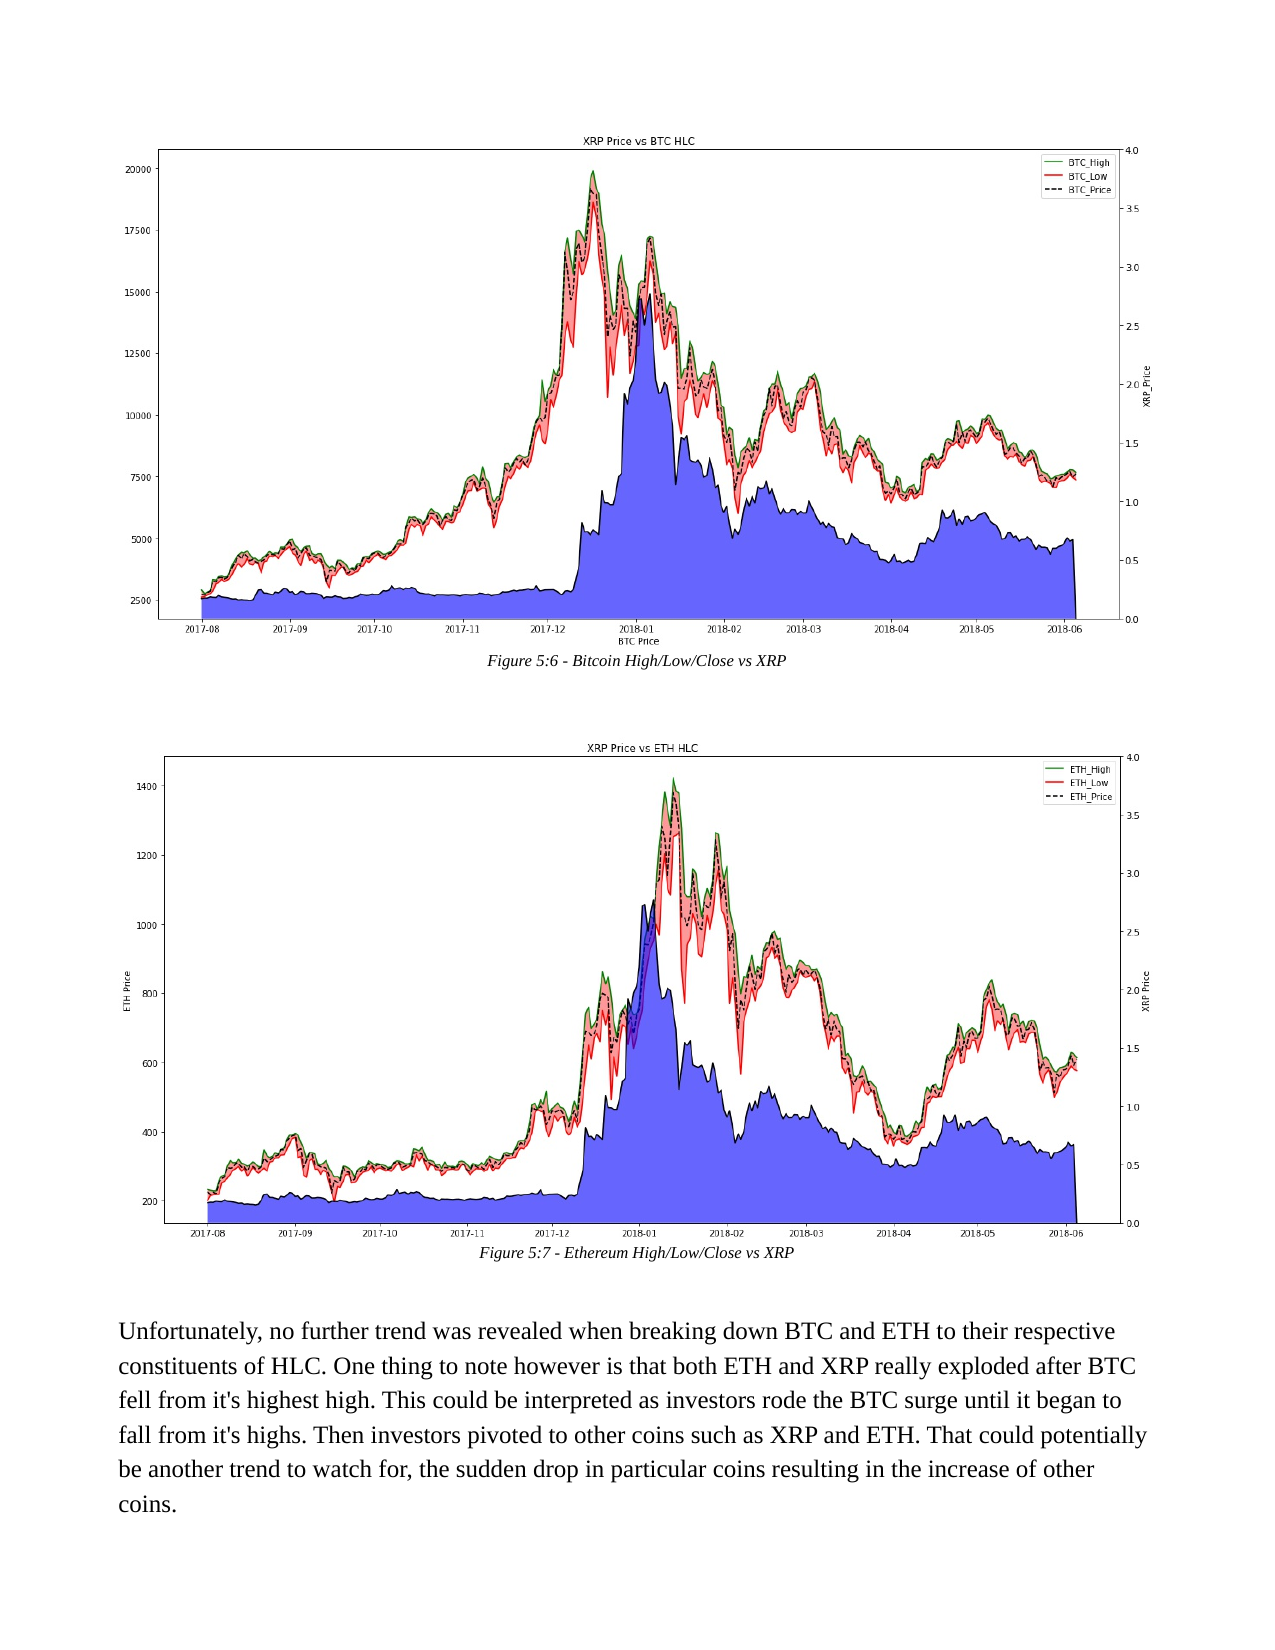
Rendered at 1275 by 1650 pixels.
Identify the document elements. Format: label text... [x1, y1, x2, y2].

picture [118, 130, 1157, 651]
picture [118, 737, 1157, 1243]
text Figure 5:6 - Bitcoin High/Low/Close vs XRP [118, 651, 1157, 670]
text Unfortunately, no further trend was revealed when breaking down BTC and ETH to their respective constituents of HLC. One thing to note however is that both ETH and XRP really exploded after BTC fell from it's highest high. This could be interpreted as investors rode the BTC surge until it began to fall from it's highs. Then investors pivoted to other coins such as XRP and ETH. That could potentially be another trend to watch for, the sudden drop in particular coins resulting in the increase of other coins. [118, 1316, 1157, 1518]
text Figure 5:7 - Ethereum High/Low/Close vs XRP [118, 1243, 1157, 1262]
